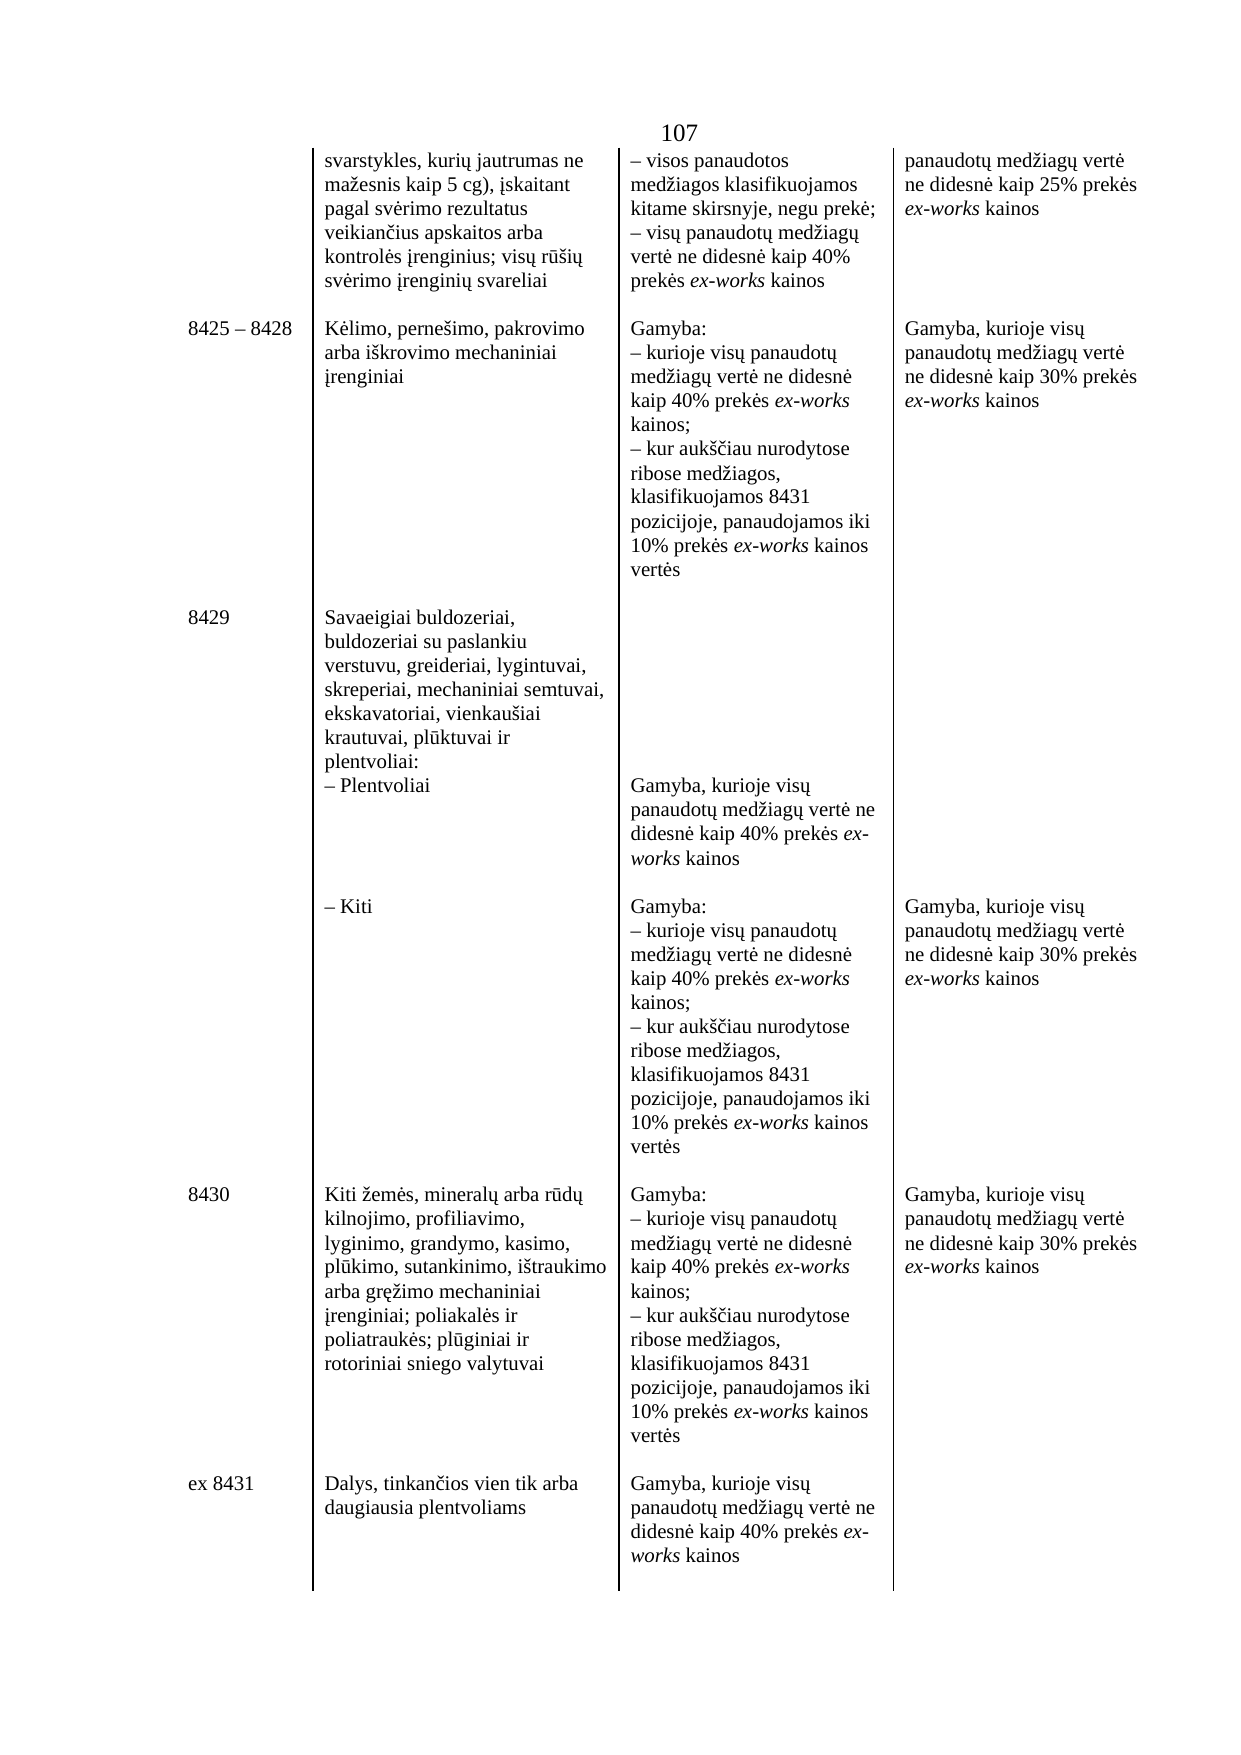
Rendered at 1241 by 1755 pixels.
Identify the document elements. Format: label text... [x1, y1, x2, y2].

table_cell [1160, 605, 1165, 773]
table_cell 8430 [177, 1182, 312, 1471]
table_cell [177, 894, 312, 1182]
table_cell Savaeigiai buldozeriai, buldozeriai su paslankiu verstuvu, greideriai, lygintuvai, skreperiai, mechaniniai semtuvai, ekskavatoriai, vienkaušiai krautuvai, plūktuvai ir plentvoliai: [314, 605, 618, 773]
table_cell [1165, 894, 1171, 1182]
table_cell [1175, 894, 1181, 1182]
table_cell [1175, 605, 1181, 773]
table_cell [1175, 148, 1181, 316]
table_cell [1175, 1471, 1181, 1591]
table_cell Gamyba: – kurioje visų panaudotų medžiagų vertė ne didesnė kaip 40% prekės ex-works kainos; – kur aukščiau nurodytose ribose medžiagos, klasifikuojamos 8431 pozicijoje, panaudojamos iki 10% prekės ex-works kainos vertės [620, 1182, 893, 1471]
table_cell [1175, 316, 1181, 605]
table_cell [1160, 894, 1165, 1182]
table_cell Kėlimo, pernešimo, pakrovimo arba iškrovimo mechaniniai įrenginiai [314, 316, 618, 605]
table_cell [1160, 148, 1165, 316]
table_cell svarstykles, kurių jautrumas ne mažesnis kaip 5 cg), įskaitant pagal svėrimo rezultatus veikiančius apskaitos arba kontrolės įrenginius; visų rūšių svėrimo įrenginių svareliai [314, 148, 618, 316]
table_cell Gamyba, kurioje visų panaudotų medžiagų vertė ne didesnė kaip 40% prekės ex-works kainos [620, 1471, 893, 1591]
table_cell panaudotų medžiagų vertė ne didesnė kaip 25% prekės ex-works kainos [894, 148, 1160, 316]
table_cell Gamyba, kurioje visų panaudotų medžiagų vertė ne didesnė kaip 40% prekės ex-works kainos [620, 773, 893, 893]
table_cell Gamyba: – kurioje visų panaudotų medžiagų vertė ne didesnė kaip 40% prekės ex-works kainos; – kur aukščiau nurodytose ribose medžiagos, klasifikuojamos 8431 pozicijoje, panaudojamos iki 10% prekės ex-works kainos vertės [620, 316, 893, 605]
table_cell [1171, 1182, 1175, 1471]
table_cell [1165, 605, 1171, 773]
table_cell [894, 1471, 1160, 1591]
table_cell [1175, 1182, 1181, 1471]
table_cell Gamyba: – kurioje visų panaudotų medžiagų vertė ne didesnė kaip 40% prekės ex-works kainos; – kur aukščiau nurodytose ribose medžiagos, klasifikuojamos 8431 pozicijoje, panaudojamos iki 10% prekės ex-works kainos vertės [620, 894, 893, 1182]
table_cell [1171, 1471, 1175, 1591]
table_cell [1160, 1471, 1165, 1591]
table_cell Gamyba, kurioje visų panaudotų medžiagų vertė ne didesnė kaip 30% prekės ex-works kainos [894, 316, 1160, 605]
table_cell [177, 148, 312, 316]
table_cell [1165, 316, 1171, 605]
table_cell [894, 773, 1160, 893]
table_cell [1165, 773, 1171, 893]
table_cell [1171, 148, 1175, 316]
table_cell [1171, 773, 1175, 893]
table_cell [620, 605, 893, 773]
table_cell [1160, 773, 1165, 893]
table_cell [1160, 1182, 1165, 1471]
table_cell – visos panaudotos medžiagos klasifikuojamos kitame skirsnyje, negu prekė; – visų panaudotų medžiagų vertė ne didesnė kaip 40% prekės ex-works kainos [620, 148, 893, 316]
table_cell Gamyba, kurioje visų panaudotų medžiagų vertė ne didesnė kaip 30% prekės ex-works kainos [894, 894, 1160, 1182]
table_cell [177, 773, 312, 893]
table_cell [1171, 605, 1175, 773]
table_cell – Kiti [314, 894, 618, 1182]
table_cell [894, 605, 1160, 773]
table_cell 8425 – 8428 [177, 316, 312, 605]
table_cell 8429 [177, 605, 312, 773]
table_cell Gamyba, kurioje visų panaudotų medžiagų vertė ne didesnė kaip 30% prekės ex-works kainos [894, 1182, 1160, 1471]
table_cell [1165, 1471, 1171, 1591]
table_cell [1171, 316, 1175, 605]
table_cell ex 8431 [177, 1471, 312, 1591]
table_cell [1160, 316, 1165, 605]
table_cell [1175, 773, 1181, 893]
table_cell – Plentvoliai [314, 773, 618, 893]
table_cell [1165, 1182, 1171, 1471]
table_cell [1171, 894, 1175, 1182]
table_cell Dalys, tinkančios vien tik arba daugiausia plentvoliams [314, 1471, 618, 1591]
table_cell Kiti žemės, mineralų arba rūdų kilnojimo, profiliavimo, lyginimo, grandymo, kasimo, plūkimo, sutankinimo, ištraukimo arba gręžimo mechaniniai įrenginiai; poliakalės ir poliatraukės; plūginiai ir rotoriniai sniego valytuvai [314, 1182, 618, 1471]
table_cell [1165, 148, 1171, 316]
